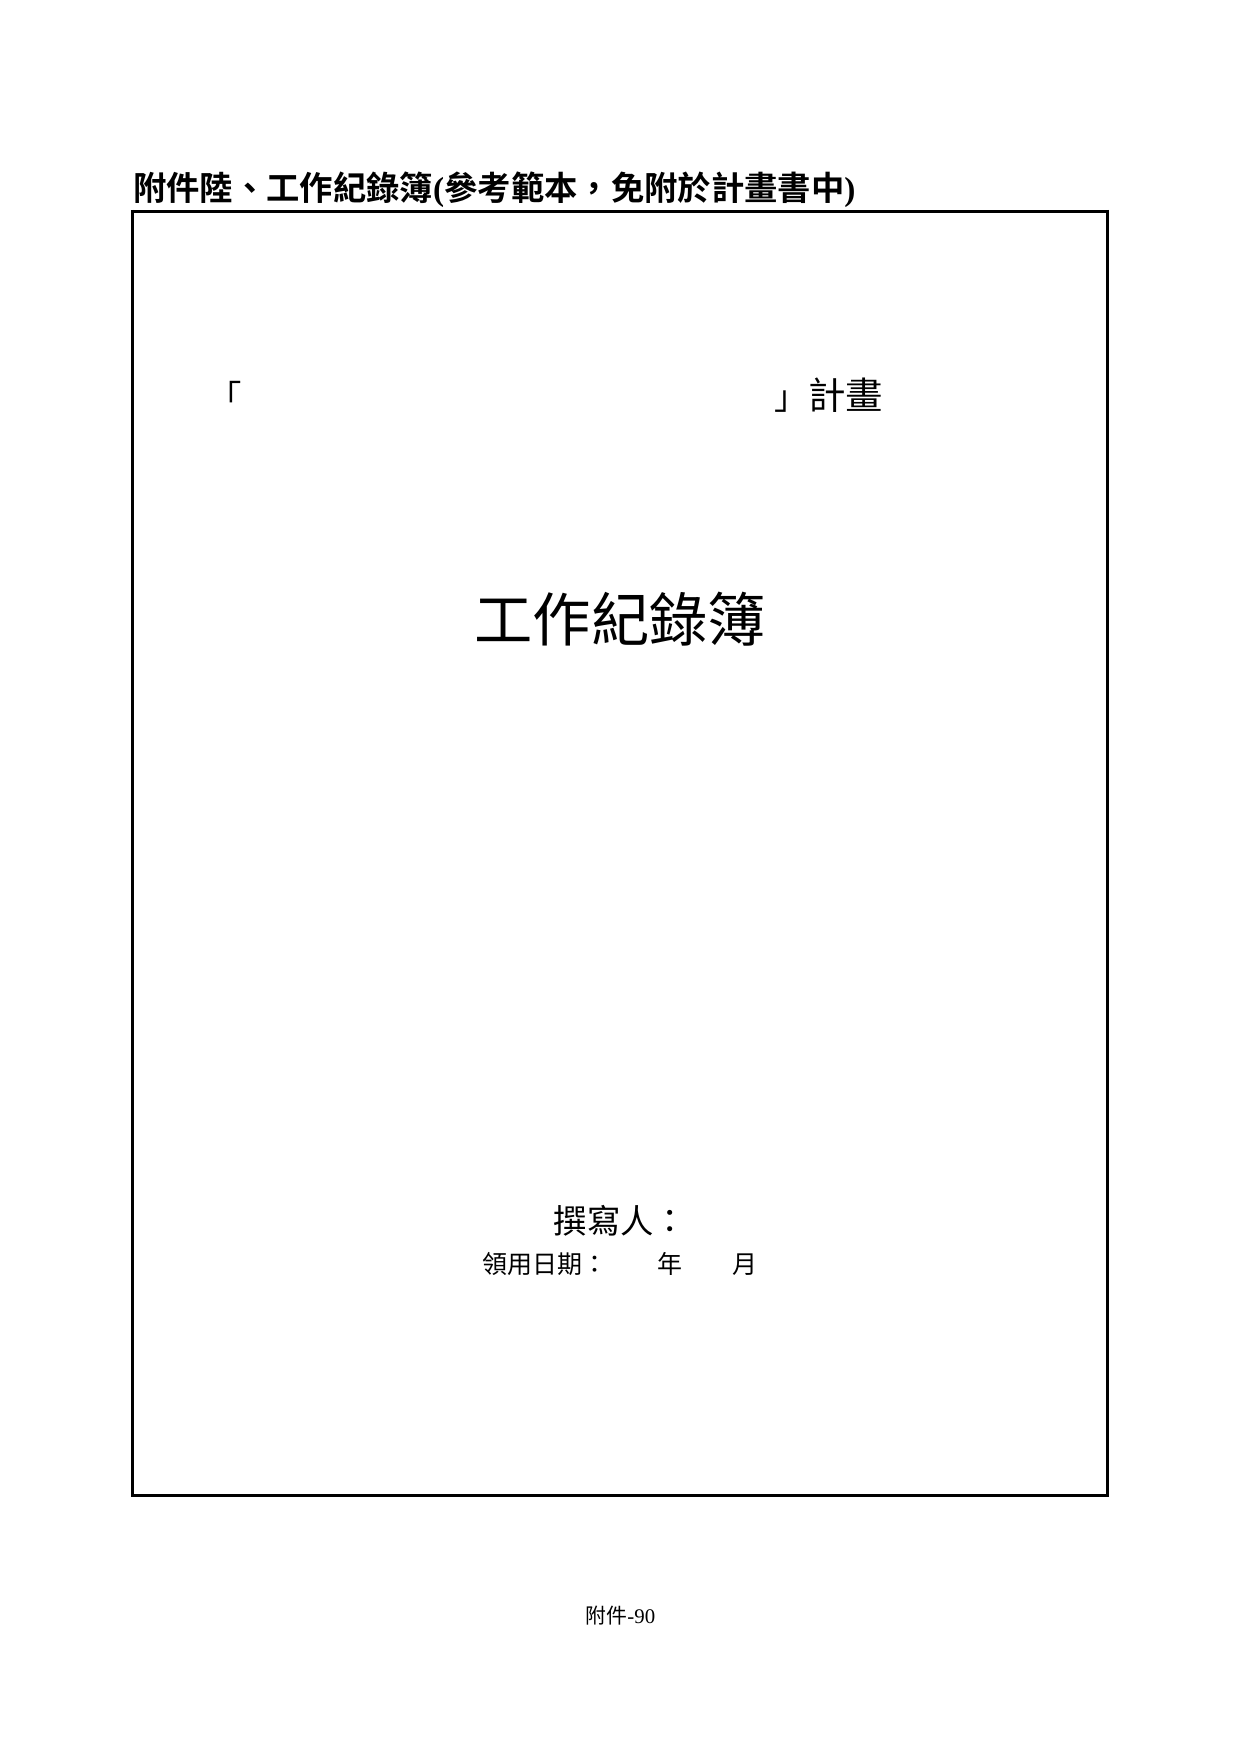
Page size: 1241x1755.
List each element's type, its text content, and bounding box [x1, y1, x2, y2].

subtitle 附件陸、工作紀錄簿(參考範本，免附於計畫書中) [133, 162, 1107, 210]
table_header 「 」計畫 工作紀錄簿 撰寫人： 領用日期： 年 月 [134, 213, 1106, 1494]
